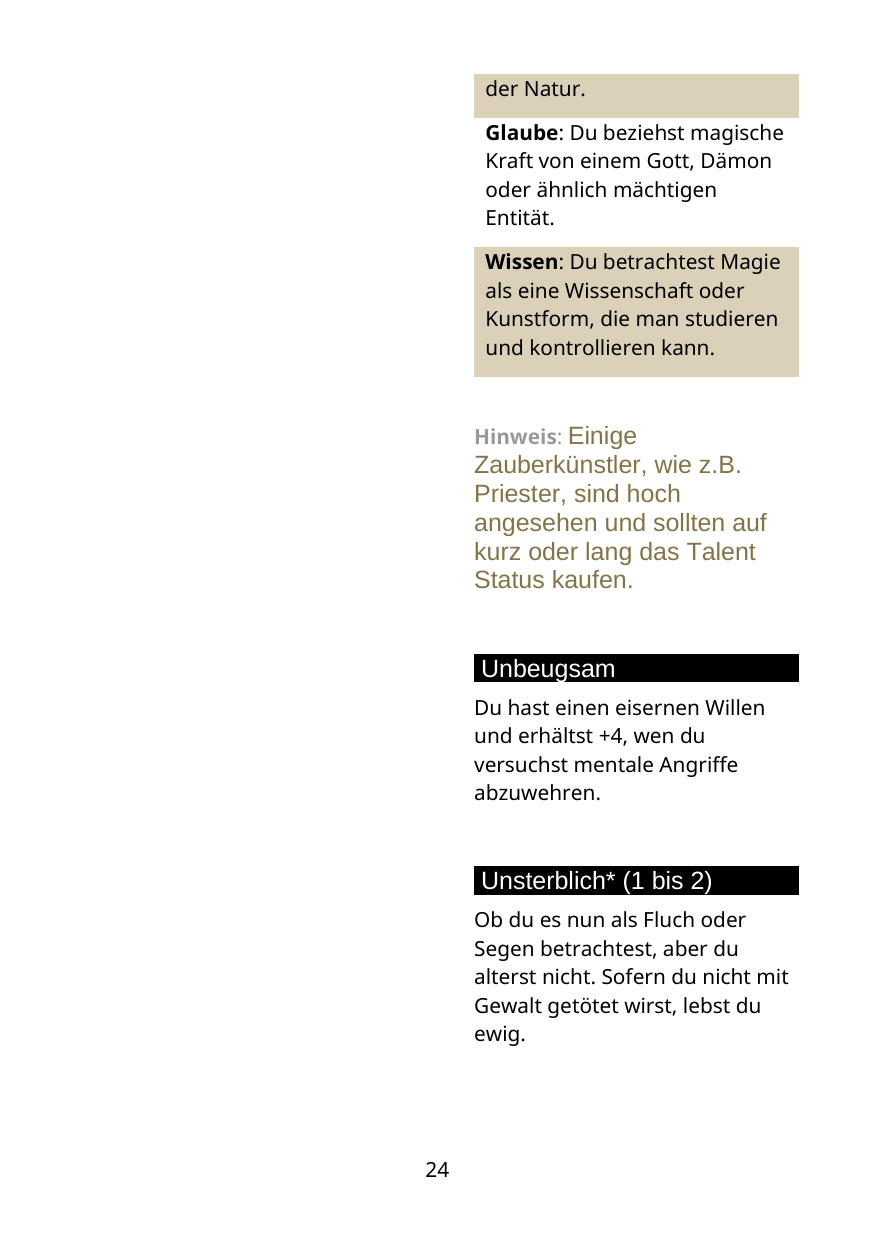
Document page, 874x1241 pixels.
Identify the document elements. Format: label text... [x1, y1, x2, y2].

table_cell Glaube: Du beziehst magische Kraft von einem Gott, Dämon oder ähnlich mächtigen Entität. [474, 118, 799, 247]
text Du hast einen eisernen Willen und erhältst +4, wen du versuchst mentale Angriffe abzuwehren. [474, 693, 799, 807]
table_cell der Natur. [474, 74, 799, 118]
subtitle Unbeugsam [474, 654, 799, 682]
text Ob du es nun als Fluch oder Segen betrachtest, aber du alterst nicht. Sofern du nicht mit Gewalt getötet wirst, lebst du ewig. [474, 906, 799, 1048]
table_cell Wissen: Du betrachtest Magie als eine Wissenschaft oder Kunstform, die man studieren und kontrollieren kann. [474, 247, 799, 377]
subtitle Unsterblich* (1 bis 2) [474, 866, 799, 895]
text Hinweis: Einige Zauberkünstler, wie z.B. Priester, sind hoch angesehen und sollten auf kurz oder lang das Talent Status kaufen. [474, 421, 799, 594]
